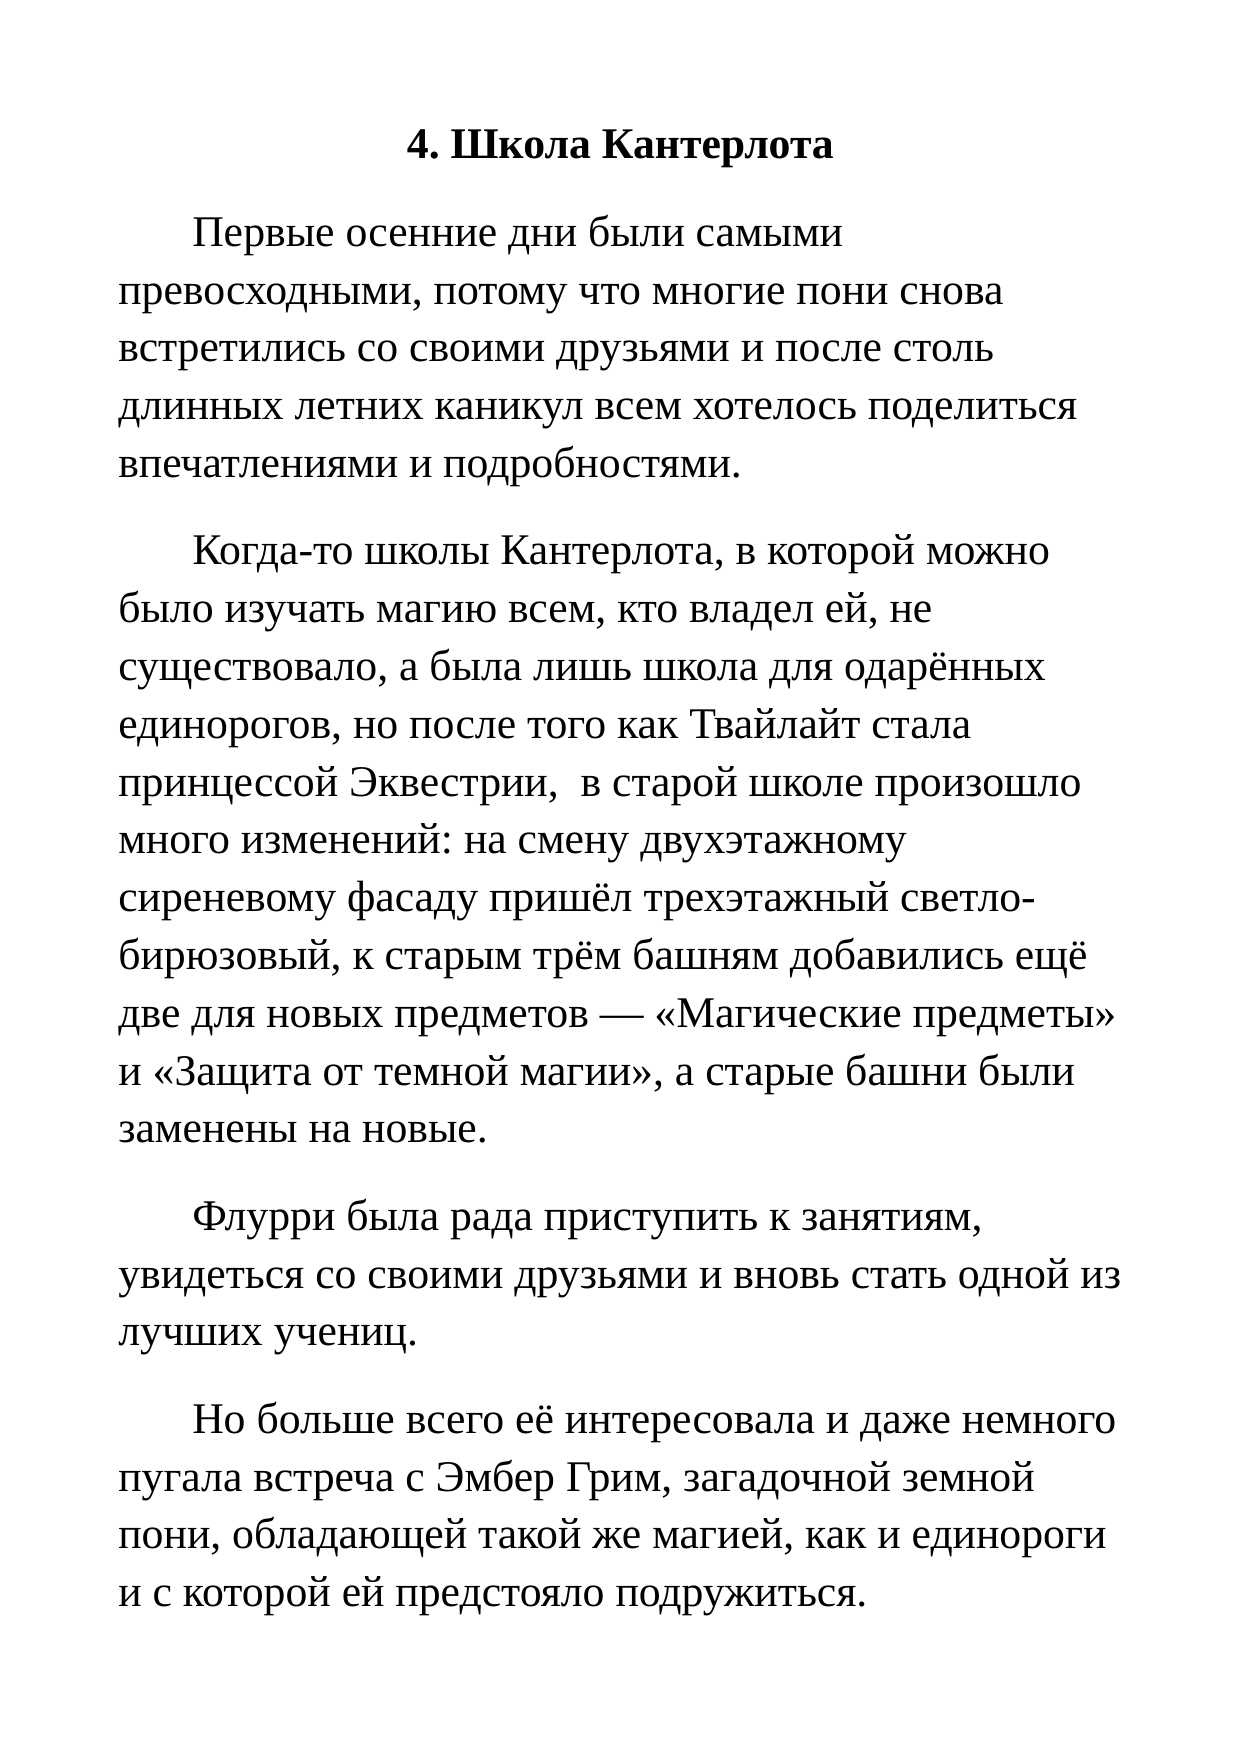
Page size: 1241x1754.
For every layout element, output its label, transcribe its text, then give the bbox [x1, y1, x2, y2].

text 4. Школа Кантерлота [118, 118, 1122, 168]
text Но больше всего её интересовала и даже немного пугала встреча с Эмбер Грим, загадочной земной пони, обладающей такой же магией, как и единороги и с которой ей предстояло подружиться. [118, 1392, 1122, 1616]
text Когда-то школы Кантерлота, в которой можно было изучать магию всем, кто владел ей, не существовало, а была лишь школа для одарённых единорогов, но после того как Твайлайт стала принцессой Эквестрии, в старой школе произошло много изменений: на смену двухэтажному сиреневому фасаду пришёл трехэтажный светло-бирюзовый, к старым трём башням добавились ещё две для новых предметов — «Магические предметы» и «Защита от темной магии», а старые башни были заменены на новые. [118, 524, 1122, 1152]
text Первые осенние дни были самыми превосходными, потому что многие пони снова встретились со своими друзьями и после столь длинных летних каникул всем хотелось поделиться впечатлениями и подробностями. [118, 205, 1122, 487]
text Флурри была рада приступить к занятиям, увидеться со своими друзьями и вновь стать одной из лучших учениц. [118, 1189, 1122, 1355]
